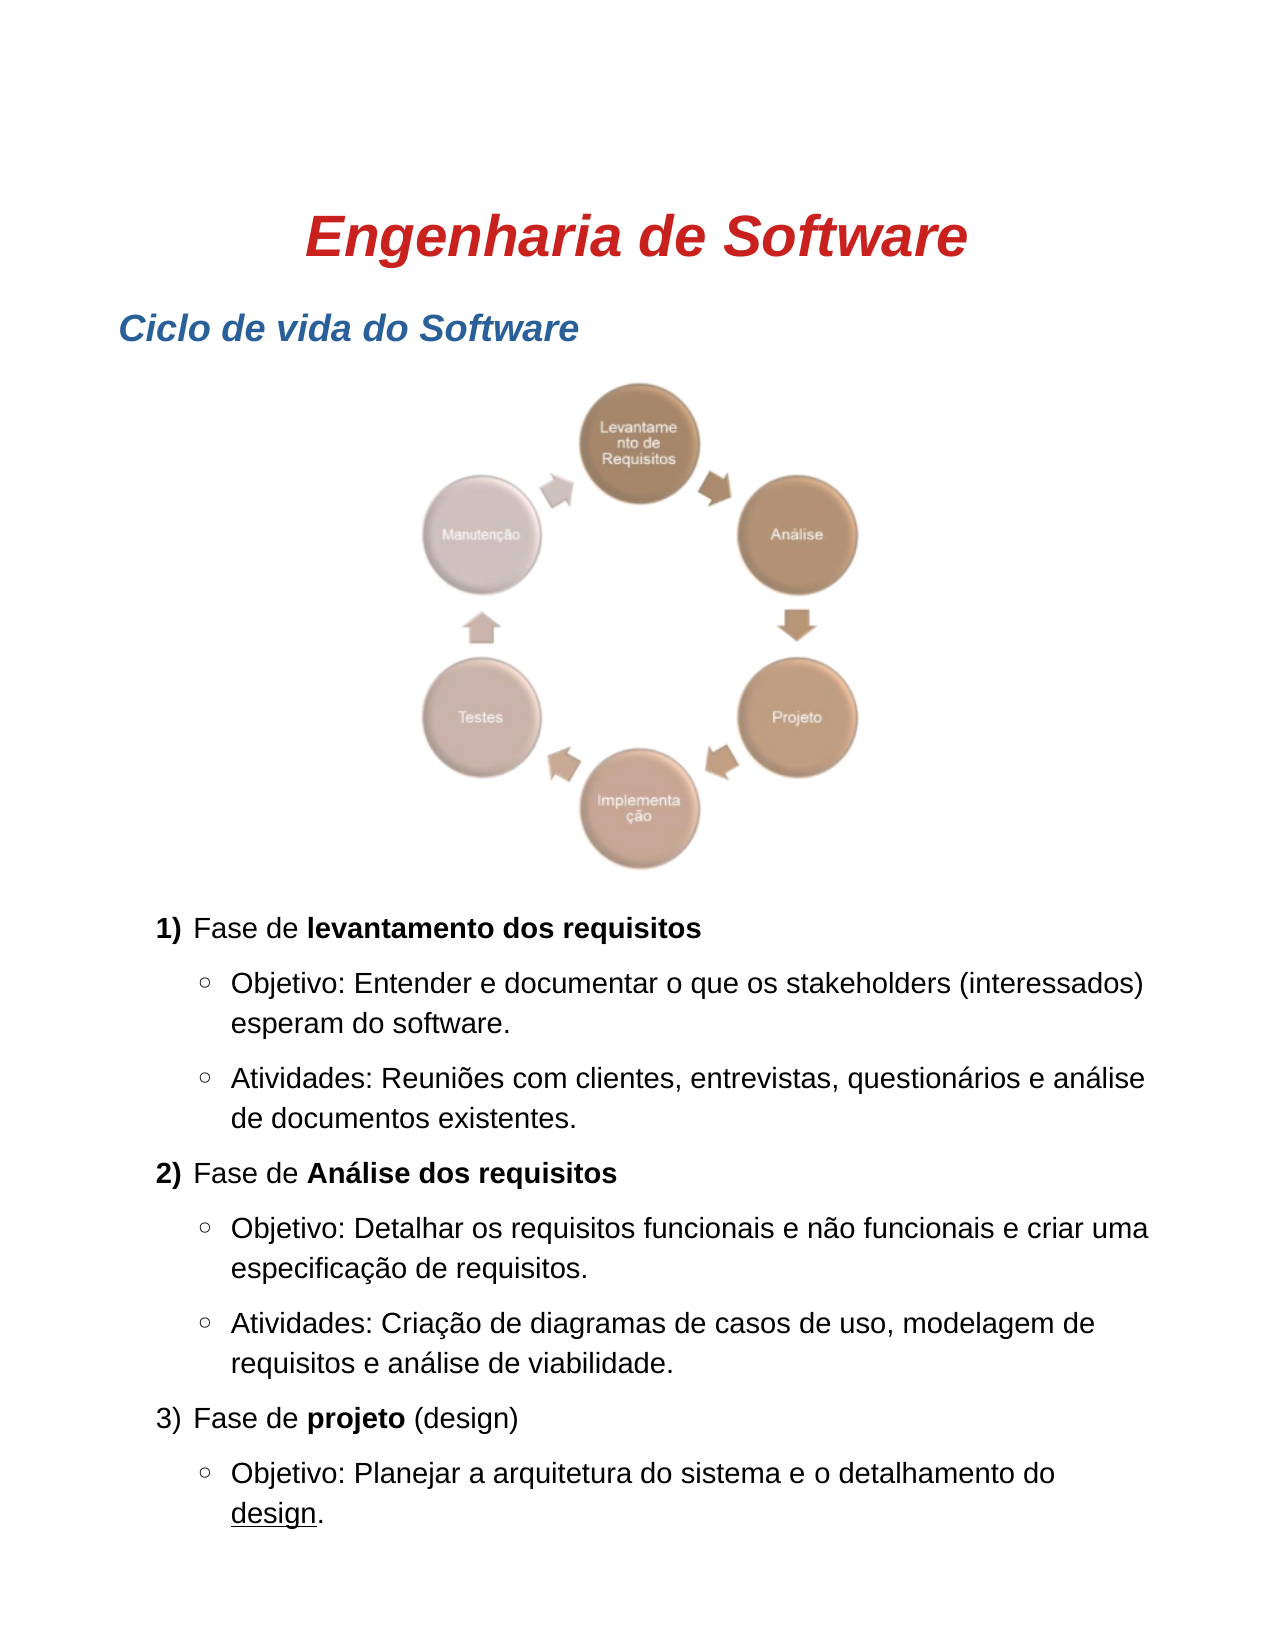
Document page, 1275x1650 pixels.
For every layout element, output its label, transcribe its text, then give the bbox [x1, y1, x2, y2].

list Fase de levantamento dos requisitos [156, 911, 1157, 944]
list Objetivo: Detalhar os requisitos funcionais e não funcionais e criar uma especificação de requisitos. [193, 1211, 1157, 1285]
list Objetivo: Entender e documentar o que os stakeholders (interessados) esperam do software. [193, 966, 1157, 1039]
list Atividades: Reuniões com clientes, entrevistas, questionários e análise de documentos existentes. [193, 1061, 1157, 1135]
list Atividades: Criação de diagramas de casos de uso, modelagem de requisitos e análise de viabilidade. [193, 1306, 1157, 1380]
picture [362, 362, 913, 891]
subtitle Ciclo de vida do Software [118, 306, 1157, 349]
title Engenharia de Software [118, 201, 1157, 268]
list Objetivo: Planejar a arquitetura do sistema e o detalhamento do design. [193, 1456, 1157, 1530]
list Fase de projeto (design) [156, 1401, 1157, 1435]
list Fase de Análise dos requisitos [156, 1156, 1157, 1189]
